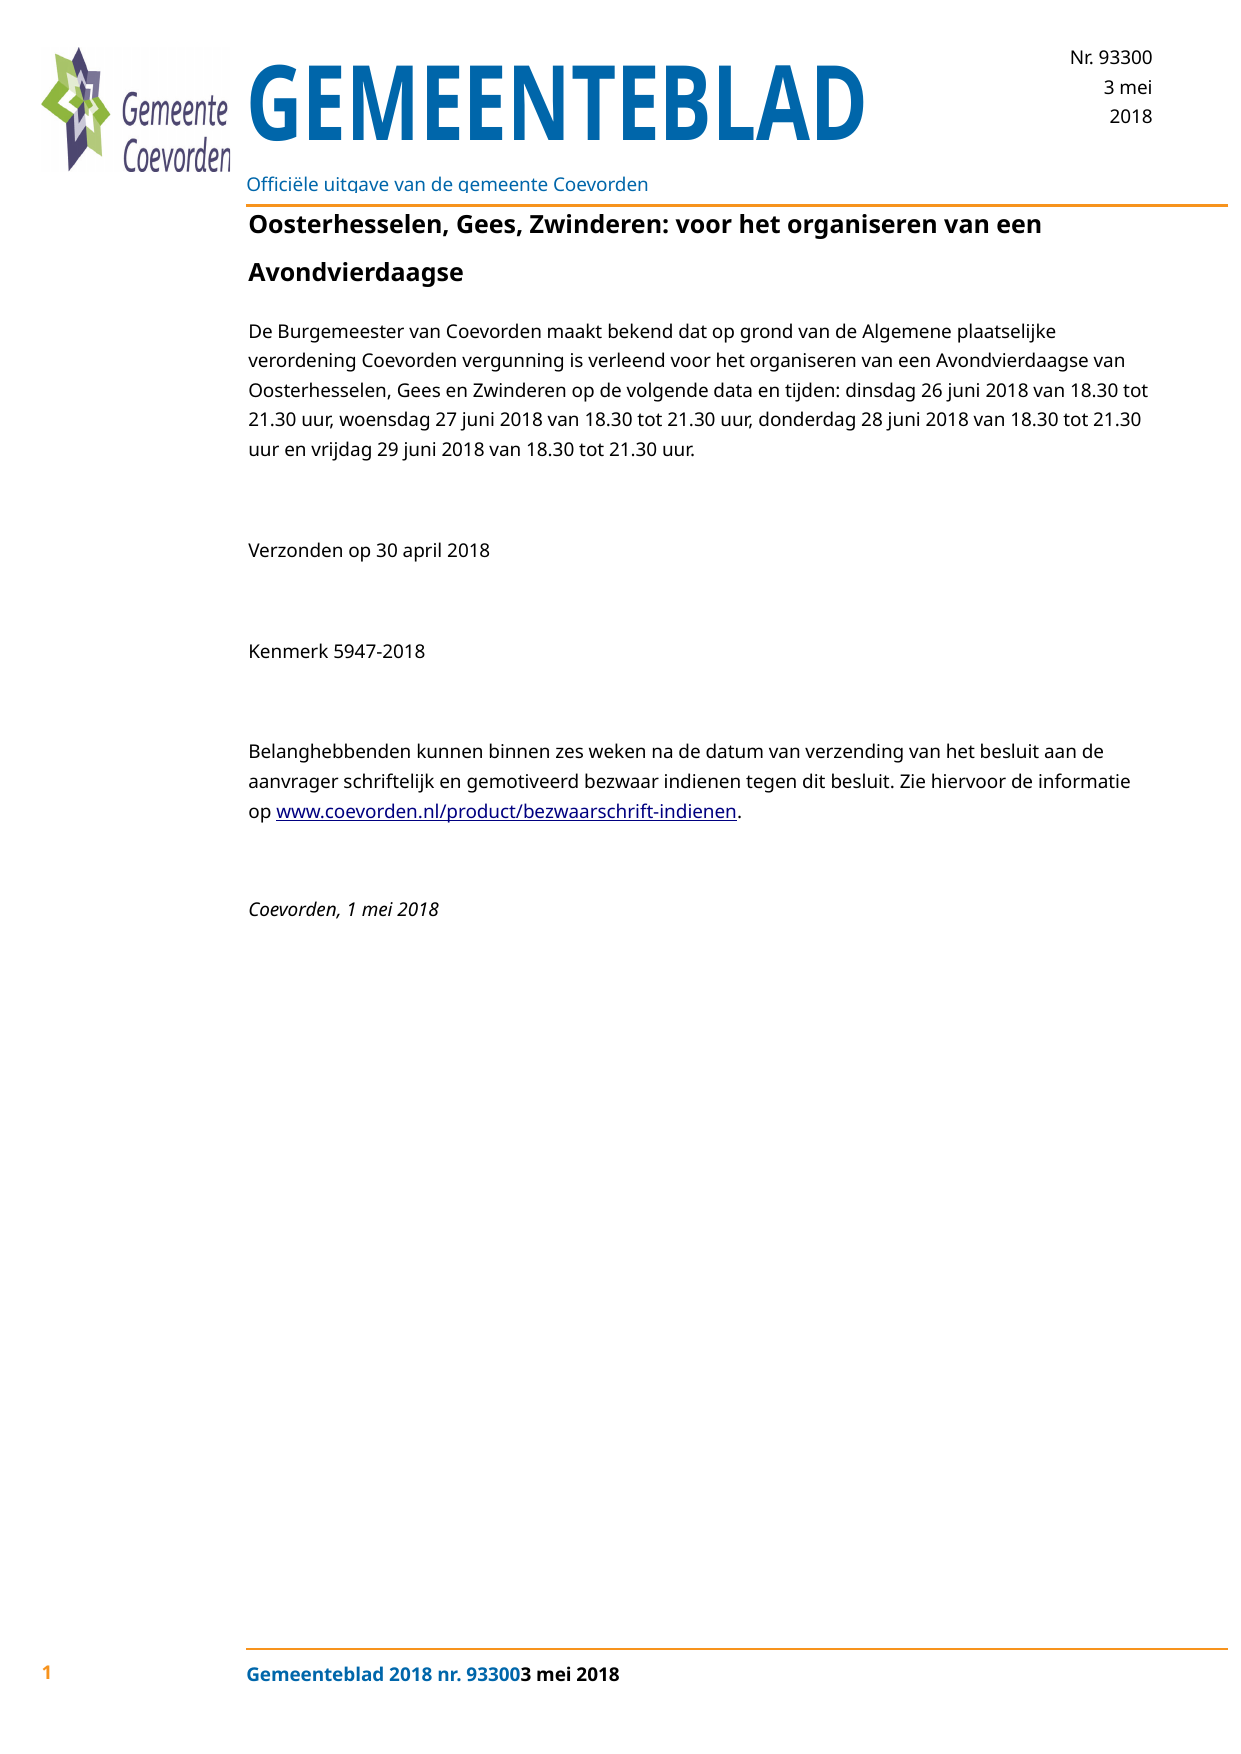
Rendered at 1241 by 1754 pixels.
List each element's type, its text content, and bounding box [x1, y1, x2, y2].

text Coevorden, 1 mei 2018 [248, 896, 1152, 922]
picture [41, 47, 231, 172]
text Belanghebbenden kunnen binnen zes weken na de datum van verzending van het besluit aan de aanvrager schriftelijk en gemotiveerd bezwaar indienen tegen dit besluit. Zie hiervoor de informatie op www.coevorden.nl/product/bezwaarschrift-indienen. [248, 739, 1152, 824]
text De Burgemeester van Coevorden maakt bekend dat op grond van de Algemene plaatselijke verordening Coevorden vergunning is verleend voor het organiseren van een Avondvierdaagse van Oosterhesselen, Gees en Zwinderen op de volgende data en tijden: dinsdag 26 juni 2018 van 18.30 tot 21.30 uur, woensdag 27 juni 2018 van 18.30 tot 21.30 uur, donderdag 28 juni 2018 van 18.30 tot 21.30 uur en vrijdag 29 juni 2018 van 18.30 tot 21.30 uur. [248, 318, 1152, 462]
text Kenmerk 5947-2018 [248, 638, 1152, 664]
text Verzonden op 30 april 2018 [248, 537, 1152, 563]
text Oosterhesselen, Gees, Zwinderen: voor het organiseren van een Avondvierdaagse [248, 207, 1152, 288]
